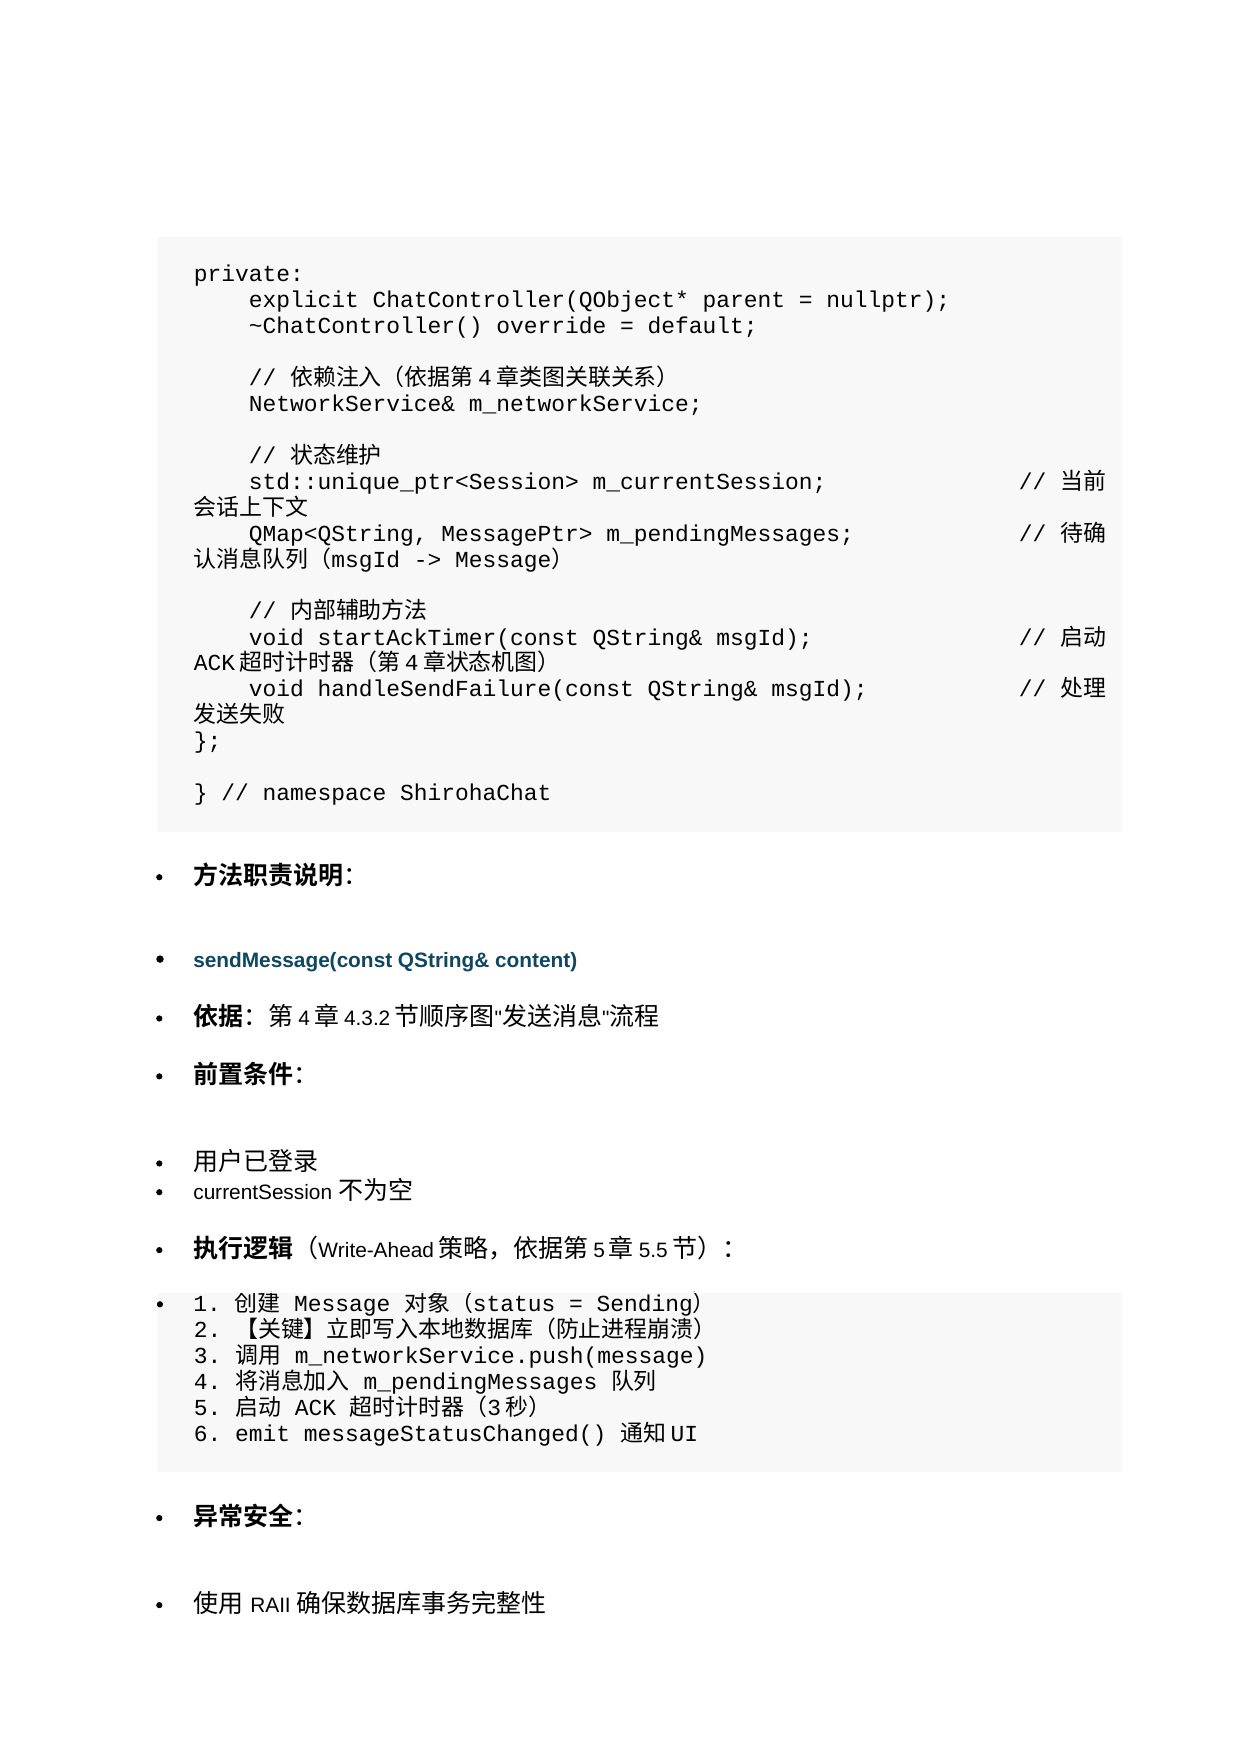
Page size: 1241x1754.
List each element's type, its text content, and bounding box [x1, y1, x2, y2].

list 使用 RAII 确保数据库事务完整性 [156, 1589, 1122, 1618]
list 依据：第4章4.3.2节顺序图"发送消息"流程 [156, 1002, 1122, 1031]
list 方法职责说明： [156, 861, 1122, 890]
list currentSession 不为空 [156, 1176, 1122, 1205]
subtitle sendMessage(const QString& content) [156, 948, 1122, 973]
list 前置条件： [156, 1060, 1122, 1089]
list 执行逻辑（Write-Ahead策略，依据第5章5.5节）： [156, 1234, 1122, 1263]
list 异常安全： [156, 1502, 1122, 1531]
list 1. 创建 Message 对象（status = Sending） 2. 【关键】立即写入本地数据库（防止进程崩溃） 3. 调用 m_networkService.push(message) 4. 将消息加入 m_pendingMessages 队列 5. 启动 ACK 超时计时器（3秒） 6. emit messageStatusChanged() 通知UI [157, 1293, 1122, 1472]
list private: explicit ChatController(QObject* parent = nullptr); ~ChatController() override = default; // 依赖注入（依据第4章类图关联关系） NetworkService& m_networkService; // 状态维护 std::unique_ptr<Session> m_currentSession; // 当前会话上下文 QMap<QString, MessagePtr> m_pendingMessages; // 待确认消息队列（msgId -> Message） // 内部辅助方法 void startAckTimer(const QString& msgId); // 启动ACK超时计时器（第4章状态机图） void handleSendFailure(const QString& msgId); // 处理发送失败 }; } // namespace ShirohaChat [157, 237, 1122, 832]
list 用户已登录 [156, 1147, 1122, 1176]
